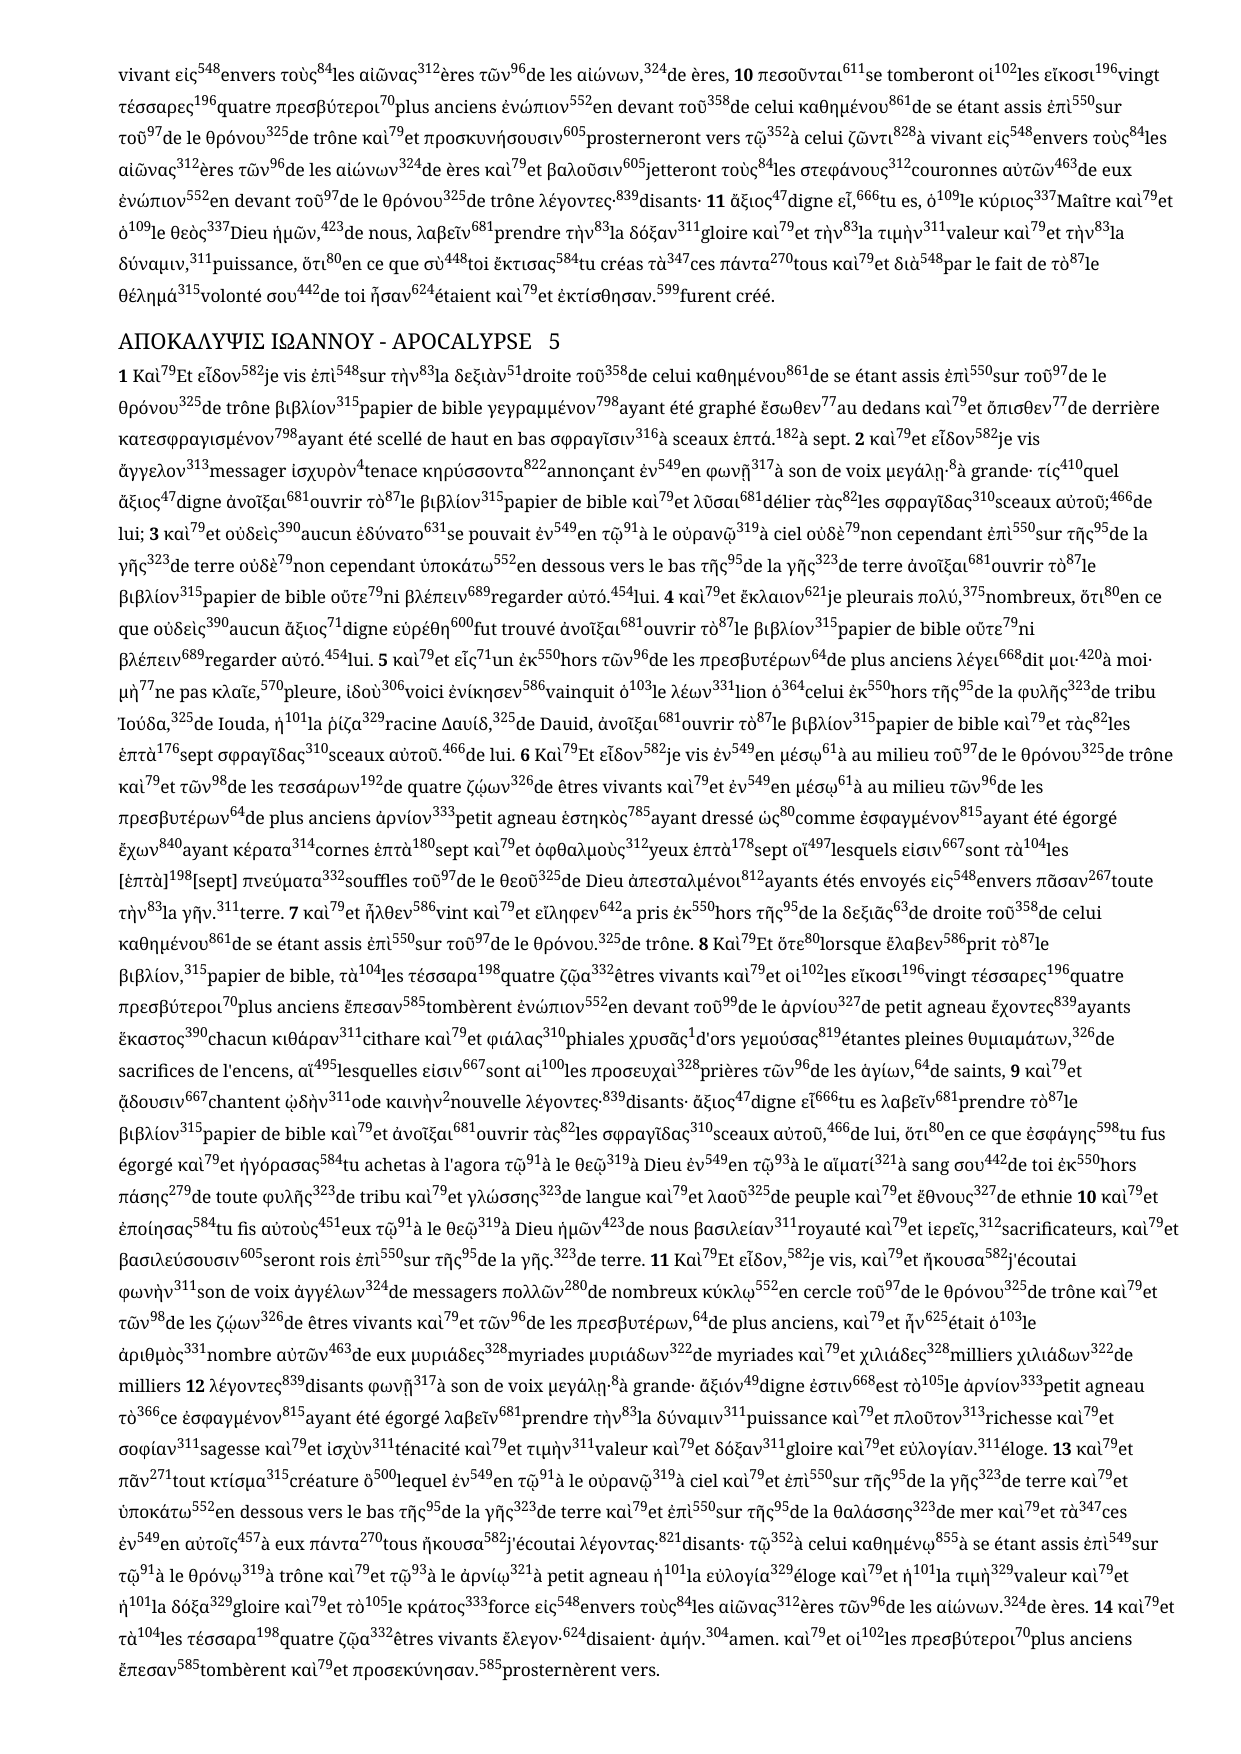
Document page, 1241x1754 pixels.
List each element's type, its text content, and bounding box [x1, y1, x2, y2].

text 1 Καὶ79Et εἶδον582je vis ἐπὶ548sur τὴν83la δεξιὰν51droite τοῦ358de celui καθημένου861de se étant assis ἐπὶ550sur τοῦ97de le θρόνου325de trône βιβλίον315papier de bible γεγραμμένον798ayant été graphé ἔσωθεν77au dedans καὶ79et ὄπισθεν77de derrière κατεσφραγισμένον798ayant été scellé de haut en bas σφραγῖσιν316à sceaux ἑπτά.182à sept. 2 καὶ79et εἶδον582je vis ἄγγελον313messager ἰσχυρὸν4tenace κηρύσσοντα822annonçant ἐν549en φωνῇ317à son de voix μεγάλῃ·8à grande· τίς410quel ἄξιος47digne ἀνοῖξαι681ouvrir τὸ87le βιβλίον315papier de bible καὶ79et λῦσαι681délier τὰς82les σφραγῖδας310sceaux αὐτοῦ;466de lui; 3 καὶ79et οὐδεὶς390aucun ἐδύνατο631se pouvait ἐν549en τῷ91à le οὐρανῷ319à ciel οὐδὲ79non cependant ἐπὶ550sur τῆς95de la γῆς323de terre οὐδὲ79non cependant ὑποκάτω552en dessous vers le bas τῆς95de la γῆς323de terre ἀνοῖξαι681ouvrir τὸ87le βιβλίον315papier de bible οὔτε79ni βλέπειν689regarder αὐτό.454lui. 4 καὶ79et ἔκλαιον621je pleurais πολύ,375nombreux, ὅτι80en ce que οὐδεὶς390aucun ἄξιος71digne εὑρέθη600fut trouvé ἀνοῖξαι681ouvrir τὸ87le βιβλίον315papier de bible οὔτε79ni βλέπειν689regarder αὐτό.454lui. 5 καὶ79et εἷς71un ἐκ550hors τῶν96de les πρεσβυτέρων64de plus anciens λέγει668dit μοι·420à moi· μὴ77ne pas κλαῖε,570pleure, ἰδοὺ306voici ἐνίκησεν586vainquit ὁ103le λέων331lion ὁ364celui ἐκ550hors τῆς95de la φυλῆς323de tribu Ἰούδα,325de Iouda, ἡ101la ῥίζα329racine Δαυίδ,325de Dauid, ἀνοῖξαι681ouvrir τὸ87le βιβλίον315papier de bible καὶ79et τὰς82les ἑπτὰ176sept σφραγῖδας310sceaux αὐτοῦ.466de lui. 6 Καὶ79Et εἶδον582je vis ἐν549en μέσῳ61à au milieu τοῦ97de le θρόνου325de trône καὶ79et τῶν98de les τεσσάρων192de quatre ζῴων326de êtres vivants καὶ79et ἐν549en μέσῳ61à au milieu τῶν96de les πρεσβυτέρων64de plus anciens ἀρνίον333petit agneau ἑστηκὸς785ayant dressé ὡς80comme ἐσφαγμένον815ayant été égorgé ἔχων840ayant κέρατα314cornes ἑπτὰ180sept καὶ79et ὀφθαλμοὺς312yeux ἑπτὰ178sept οἵ497lesquels εἰσιν667sont τὰ104les [ἑπτὰ]198[sept] πνεύματα332souffles τοῦ97de le θεοῦ325de Dieu ἀπεσταλμένοι812ayants étés envoyés εἰς548envers πᾶσαν267toute τὴν83la γῆν.311terre. 7 καὶ79et ἦλθεν586vint καὶ79et εἴληφεν642a pris ἐκ550hors τῆς95de la δεξιᾶς63de droite τοῦ358de celui καθημένου861de se étant assis ἐπὶ550sur τοῦ97de le θρόνου.325de trône. 8 Καὶ79Et ὅτε80lorsque ἔλαβεν586prit τὸ87le βιβλίον,315papier de bible, τὰ104les τέσσαρα198quatre ζῷα332êtres vivants καὶ79et οἱ102les εἴκοσι196vingt τέσσαρες196quatre πρεσβύτεροι70plus anciens ἔπεσαν585tombèrent ἐνώπιον552en devant τοῦ99de le ἀρνίου327de petit agneau ἔχοντες839ayants ἕκαστος390chacun κιθάραν311cithare καὶ79et φιάλας310phiales χρυσᾶς1d'ors γεμούσας819étantes pleines θυμιαμάτων,326de sacrifices de l'encens, αἵ495lesquelles εἰσιν667sont αἱ100les προσευχαὶ328prières τῶν96de les ἁγίων,64de saints, 9 καὶ79et ᾄδουσιν667chantent ᾠδὴν311ode καινὴν2nouvelle λέγοντες·839disants· ἄξιος47digne εἶ666tu es λαβεῖν681prendre τὸ87le βιβλίον315papier de bible καὶ79et ἀνοῖξαι681ouvrir τὰς82les σφραγῖδας310sceaux αὐτοῦ,466de lui, ὅτι80en ce que ἐσφάγης598tu fus égorgé καὶ79et ἠγόρασας584tu achetas à l'agora τῷ91à le θεῷ319à Dieu ἐν549en τῷ93à le αἵματί321à sang σου442de toi ἐκ550hors πάσης279de toute φυλῆς323de tribu καὶ79et γλώσσης323de langue καὶ79et λαοῦ325de peuple καὶ79et ἔθνους327de ethnie 10 καὶ79et ἐποίησας584tu fis αὐτοὺς451eux τῷ91à le θεῷ319à Dieu ἡμῶν423de nous βασιλείαν311royauté καὶ79et ἱερεῖς,312sacrificateurs, καὶ79et βασιλεύσουσιν605seront rois ἐπὶ550sur τῆς95de la γῆς.323de terre. 11 Καὶ79Et εἶδον,582je vis, καὶ79et ἤκουσα582j'écoutai φωνὴν311son de voix ἀγγέλων324de messagers πολλῶν280de nombreux κύκλῳ552en cercle τοῦ97de le θρόνου325de trône καὶ79et τῶν98de les ζῴων326de êtres vivants καὶ79et τῶν96de les πρεσβυτέρων,64de plus anciens, καὶ79et ἦν625était ὁ103le ἀριθμὸς331nombre αὐτῶν463de eux μυριάδες328myriades μυριάδων322de myriades καὶ79et χιλιάδες328milliers χιλιάδων322de milliers 12 λέγοντες839disants φωνῇ317à son de voix μεγάλῃ·8à grande· ἄξιόν49digne ἐστιν668est τὸ105le ἀρνίον333petit agneau τὸ366ce ἐσφαγμένον815ayant été égorgé λαβεῖν681prendre τὴν83la δύναμιν311puissance καὶ79et πλοῦτον313richesse καὶ79et σοφίαν311sagesse καὶ79et ἰσχὺν311ténacité καὶ79et τιμὴν311valeur καὶ79et δόξαν311gloire καὶ79et εὐλογίαν.311éloge. 13 καὶ79et πᾶν271tout κτίσμα315créature ὃ500lequel ἐν549en τῷ91à le οὐρανῷ319à ciel καὶ79et ἐπὶ550sur τῆς95de la γῆς323de terre καὶ79et ὑποκάτω552en dessous vers le bas τῆς95de la γῆς323de terre καὶ79et ἐπὶ550sur τῆς95de la θαλάσσης323de mer καὶ79et τὰ347ces ἐν549en αὐτοῖς457à eux πάντα270tous ἤκουσα582j'écoutai λέγοντας·821disants· τῷ352à celui καθημένῳ855à se étant assis ἐπὶ549sur τῷ91à le θρόνῳ319à trône καὶ79et τῷ93à le ἀρνίῳ321à petit agneau ἡ101la εὐλογία329éloge καὶ79et ἡ101la τιμὴ329valeur καὶ79et ἡ101la δόξα329gloire καὶ79et τὸ105le κράτος333force εἰς548envers τοὺς84les αἰῶνας312ères τῶν96de les αἰώνων.324de ères. 14 καὶ79et τὰ104les τέσσαρα198quatre ζῷα332êtres vivants ἔλεγον·624disaient· ἀμήν.304amen. καὶ79et οἱ102les πρεσβύτεροι70plus anciens ἔπεσαν585tombèrent καὶ79et προσεκύνησαν.585prosternèrent vers. [118, 360, 1181, 1682]
text ΑΠΟΚΑΛΥΨΙΣ ΙΩΑΝΝΟΥ - APOCALYPSE 5 [118, 326, 1181, 356]
text 1 Μετὰ548Après ταῦτα347ces-ci εἶδον,582je vis, καὶ79et ἰδοὺ306voici θύρα329porte ἠνεῳγμένη811ayante étée ouverte ἐν549en τῷ91à le οὐρανῷ,319à ciel, καὶ79et ἡ101la φωνὴ329son de voix ἡ101la πρώτη212première ἣν478laquelle ἤκουσα582j'écoutai ὡς80comme σάλπιγγος323de trompette salpinx λαλούσης832de bavardante μετ᾽550avec ἐμοῦ424de moi λέγων·840disant· ἀνάβα554monte ὧδε,77ici, καὶ79et δείξω602je montrerai σοι439à toi ἃ481lesquels δεῖ668attache de lien γενέσθαι682se devenir μετὰ548après ταῦτα.347ces-ci. 2 Εὐθέως77Directement ἐγενόμην588je me devins ἐν549en πνεύματι,321à souffle, καὶ79et ἰδοὺ306voici θρόνος331trône ἔκειτο631se couchait ἐν549en τῷ91à le οὐρανῷ,319à ciel, καὶ79et ἐπὶ548sur τὸν85le θρόνον313trône καθήμενος,867se étant assis, 3 καὶ79et ὁ364celui καθήμενος867se étant assis ὅμοιος47semblable ὁράσει317à vision λίθῳ319à pierre ἰάσπιδι317à iaspe καὶ79et σαρδίῳ,321à sardoine, καὶ79et ἶρις329arc-en-ciel κυκλόθεν552en encerclement τοῦ97de le θρόνου325de trône ὅμοιος71semblable ὁράσει317à vision σμαραγδίνῳ.59à d'émeraude. 4 Καὶ79Et κυκλόθεν552en encerclement τοῦ97de le θρόνου325de trône θρόνους312trônes εἴκοσι196vingt τέσσαρες,196quatre, καὶ79et ἐπὶ548sur τοὺς84les θρόνους312trônes εἴκοσι178vingt τέσσαρας178quatre πρεσβυτέρους52plus anciens καθημένους848se étants assis περιβεβλημένους795ayants étés entourés ἐν549en ἱματίοις320à himations λευκοῖς11à blancs καὶ79et ἐπὶ548sur τὰς82les κεφαλὰς310têtes αὐτῶν463de eux στεφάνους312couronnes χρυσοῦς.3d'ors. 5 Καὶ79Et ἐκ550hors τοῦ97de le θρόνου325de trône ἐκπορεύονται673se vont au dehors ἀστραπαὶ328éclairs καὶ79et φωναὶ328sons de voix καὶ79et βρονταί,328tonnerres, καὶ79et ἑπτὰ194sept λαμπάδες328lampes πυρὸς327de feu καιόμεναι888étantes allumées ἐνώπιον552en devant τοῦ97de le θρόνου,325de trône, ἅ499lesquels εἰσιν667sont τὰ104les ἑπτὰ198sept πνεύματα332souffles τοῦ97de le θεοῦ,325de Dieu, 6 καὶ79et ἐνώπιον552en devant τοῦ97de le θρόνου325de trône ὡς80comme θάλασσα329mer ὑαλίνη20de verre ὁμοία45semblable κρυστάλλῳ.319à cristal. Καὶ79Et ἐν549en μέσῳ61à au milieu τοῦ97de le θρόνου325de trône καὶ79et κύκλῳ552en cercle τοῦ97de le θρόνου325de trône τέσσαρα198quatre ζῷα332êtres vivants γέμοντα841étants pleins ὀφθαλμῶν324de yeux ἔμπροσθεν77en devers καὶ79et ὄπισθεν.77de derrière. 7 καὶ79et τὸ105le ζῷον333être vivant τὸ105le πρῶτον214premier ὅμοιον49semblable λέοντι319à lion καὶ79et τὸ105le δεύτερον214deuxième ζῷον333être vivant ὅμοιον49semblable μόσχῳ319à veau καὶ79et τὸ105le τρίτον214troisième ζῷον333être vivant ἔχων840ayant τὸ87le πρόσωπον315face ὡς80comme ἀνθρώπου325de être humain καὶ79et τὸ105le τέταρτον214quatrième ζῷον333être vivant ὅμοιον49semblable ἀετῷ319à aigle πετομένῳ.855à se volant. 8 καὶ79et τὰ104les τέσσαρα198quatre ζῷα,332êtres vivants, ἓν73un καθ᾽548selon ἓν55un αὐτῶν465de eux ἔχων840ayant ἀνὰ77de bas en haut πτέρυγας310ailes ἕξ,176six, κυκλόθεν77en encerclement καὶ79et ἔσωθεν77au dedans γέμουσιν667sont pleins ὀφθαλμῶν,324de yeux, καὶ79et ἀνάπαυσιν311pause de bas en haut οὐκ77non ἔχουσιν667ont ἡμέρας323de journée καὶ79et νυκτὸς323de nuit λέγοντες·839disants· ἅγιος22saint ἅγιος22saint ἅγιος22saint κύριος331Maître ὁ103le θεὸς331Dieu ὁ103le παντοκράτωρ,331Pantocrator, ὁ498celui ἦν625était καὶ79et ὁ498celui ὢν840étant καὶ79et ὁ498celui ἐρχόμενος.867se venant. 9 Καὶ79Et ὅταν80lorsque le cas échéant δώσουσιν605donneront τὰ104les ζῷα332êtres vivants δόξαν311gloire καὶ79et τιμὴν311valeur καὶ79et εὐχαριστίαν311action de grâce τῷ352à celui καθημένῳ855à se étant assis ἐπὶ549sur τῷ91à le θρόνῳ319à trône τῷ352à celui ζῶντι828à vivant εἰς548envers τοὺς84les αἰῶνας312ères τῶν96de les αἰώνων,324de ères, 10 πεσοῦνται611se tomberont οἱ102les εἴκοσι196vingt τέσσαρες196quatre πρεσβύτεροι70plus anciens ἐνώπιον552en devant τοῦ358de celui καθημένου861de se étant assis ἐπὶ550sur τοῦ97de le θρόνου325de trône καὶ79et προσκυνήσουσιν605prosterneront vers τῷ352à celui ζῶντι828à vivant εἰς548envers τοὺς84les αἰῶνας312ères τῶν96de les αἰώνων324de ères καὶ79et βαλοῦσιν605jetteront τοὺς84les στεφάνους312couronnes αὐτῶν463de eux ἐνώπιον552en devant τοῦ97de le θρόνου325de trône λέγοντες·839disants· 11 ἄξιος47digne εἶ,666tu es, ὁ109le κύριος337Maître καὶ79et ὁ109le θεὸς337Dieu ἡμῶν,423de nous, λαβεῖν681prendre τὴν83la δόξαν311gloire καὶ79et τὴν83la τιμὴν311valeur καὶ79et τὴν83la δύναμιν,311puissance, ὅτι80en ce que σὺ448toi ἔκτισας584tu créas τὰ347ces πάντα270tous καὶ79et διὰ548par le fait de τὸ87le θέλημά315volonté σου442de toi ἦσαν624étaient καὶ79et ἐκτίσθησαν.599furent créé. [118, 59, 1181, 307]
